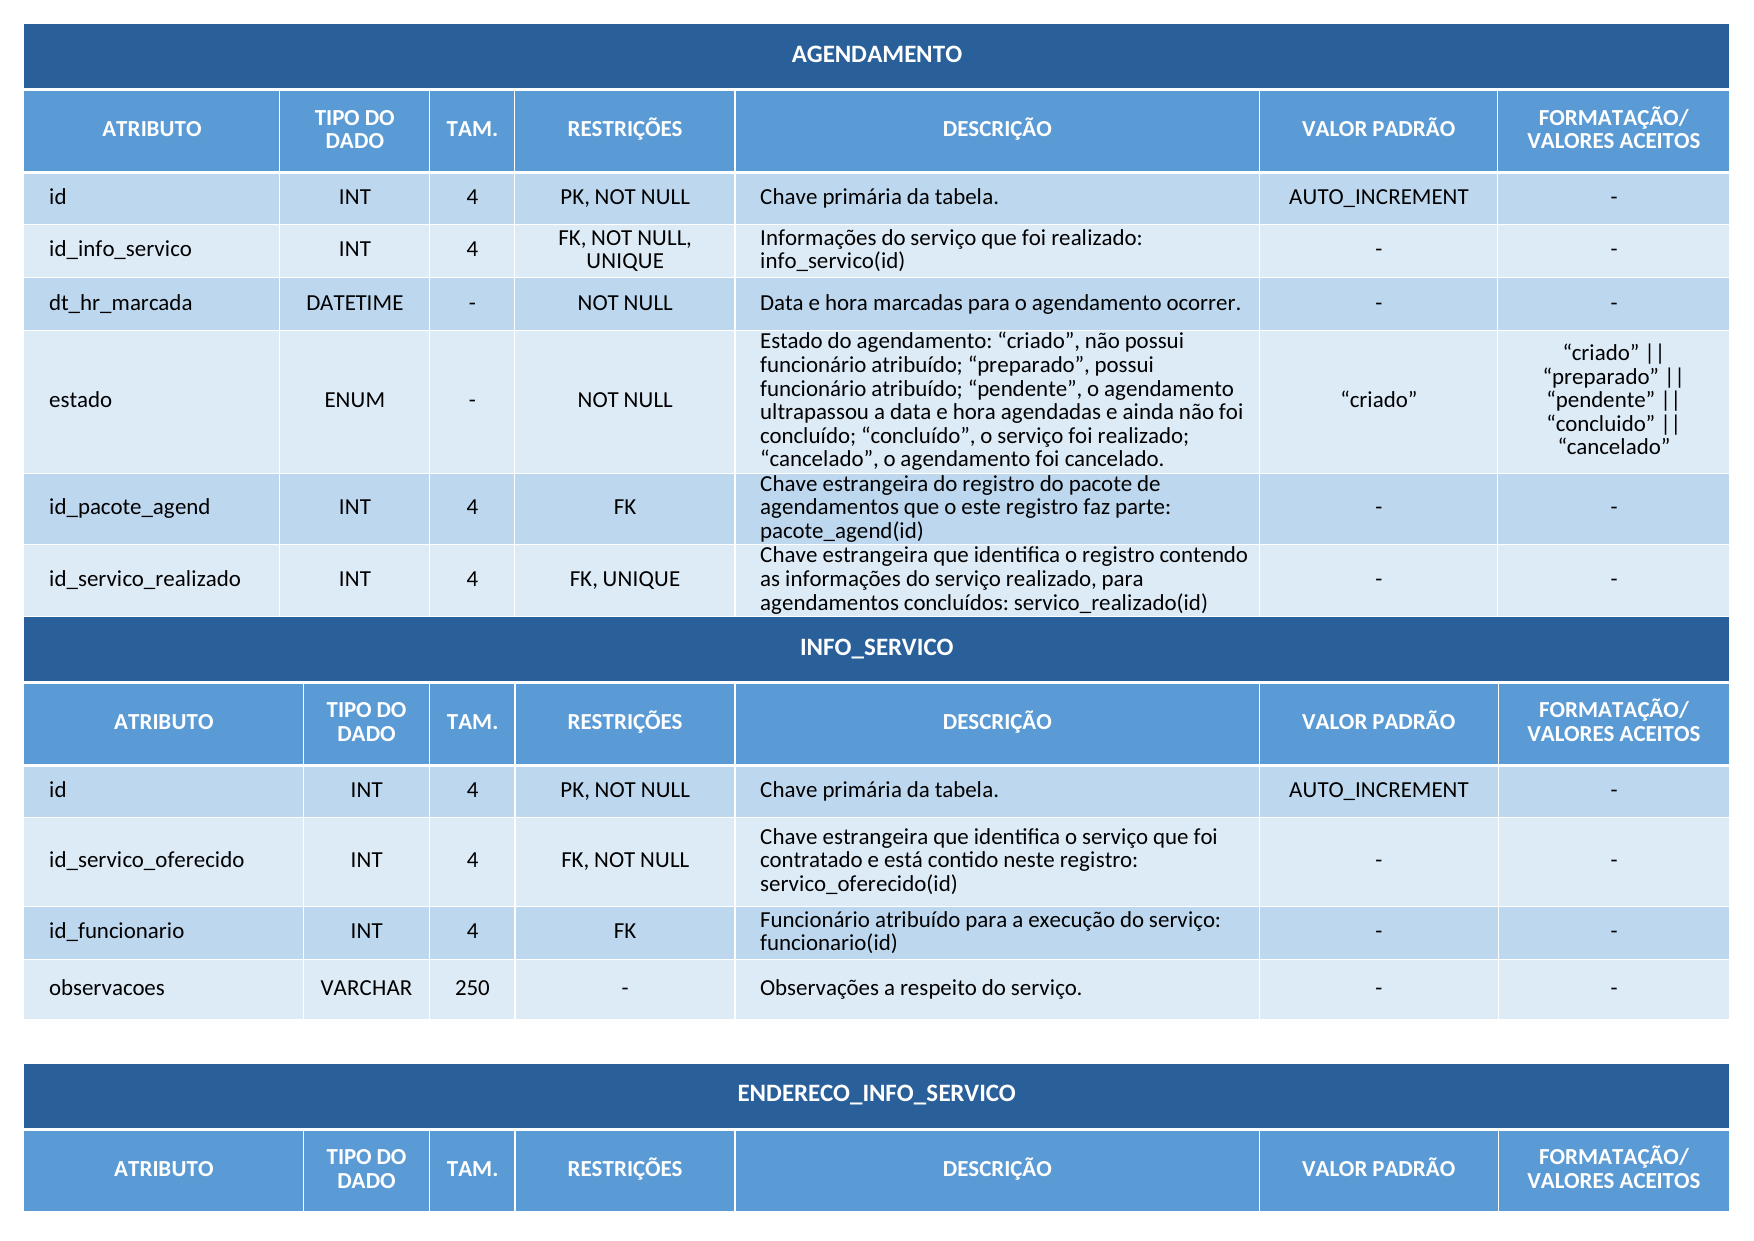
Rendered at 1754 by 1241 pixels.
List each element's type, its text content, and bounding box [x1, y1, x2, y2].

table_cell TIPO DO DADO [304, 684, 429, 764]
table_header AGENDAMENTO [24, 24, 1729, 88]
table_cell Data e hora marcadas para o agendamento ocorrer. [736, 278, 1259, 330]
table_cell ENUM [280, 331, 429, 473]
table_cell - [430, 278, 514, 330]
table_cell FK [516, 907, 734, 959]
table_cell FORMATAÇÃO/VALORES ACEITOS [1499, 684, 1729, 764]
table_cell id_funcionario [24, 907, 303, 959]
table_cell - [1499, 960, 1729, 1019]
table_cell TAM. [430, 1131, 514, 1211]
table_cell Chave primária da tabela. [736, 174, 1259, 224]
table_cell NOT NULL [515, 331, 734, 473]
table_cell - [516, 960, 734, 1019]
table_cell - [1498, 174, 1729, 224]
table_cell 250 [430, 960, 514, 1019]
table_cell - [1260, 278, 1497, 330]
table_cell NOT NULL [515, 278, 734, 330]
table_cell - [1498, 225, 1729, 277]
table_cell “criado” [1260, 331, 1497, 473]
table_header INFO_SERVICO [24, 617, 1729, 681]
table_cell 4 [430, 545, 514, 616]
table_cell RESTRIÇÕES [516, 684, 734, 764]
table_cell 4 [430, 767, 514, 817]
table_header ENDERECO_INFO_SERVICO [24, 1064, 1729, 1128]
table_cell - [1498, 474, 1729, 544]
table_cell id [24, 767, 303, 817]
table_cell 4 [430, 818, 514, 906]
table_cell FK, NOT NULL [516, 818, 734, 906]
table_cell - [1498, 545, 1729, 616]
table_cell Chave estrangeira que identifica o registro contendo as informações do serviço realizado, para agendamentos concluídos: servico_realizado(id) [736, 545, 1259, 616]
table_cell dt_hr_marcada [24, 278, 279, 330]
table_cell VALOR PADRÃO [1260, 1131, 1498, 1211]
table_cell Informações do serviço que foi realizado: info_servico(id) [736, 225, 1259, 277]
table_cell 4 [430, 474, 514, 544]
table_cell - [1260, 225, 1497, 277]
table_cell INT [304, 907, 429, 959]
table_cell observacoes [24, 960, 303, 1019]
table_cell DESCRIÇÃO [736, 1131, 1259, 1211]
table_cell Estado do agendamento: “criado”, não possui funcionário atribuído; “preparado”, possui funcionário atribuído; “pendente”, o agendamento ultrapassou a data e hora agendadas e ainda não foi concluído; “concluído”, o serviço foi realizado; “cancelado”, o agendamento foi cancelado. [736, 331, 1259, 473]
table_cell - [1260, 474, 1497, 544]
table_cell - [1499, 818, 1729, 906]
table_cell - [1260, 818, 1498, 906]
table_cell “criado” || “preparado” || “pendente” || “concluido” || “cancelado” [1498, 331, 1729, 473]
table_cell 4 [430, 174, 514, 224]
table_cell PK, NOT NULL [516, 767, 734, 817]
table_cell AUTO_INCREMENT [1260, 767, 1498, 817]
table_cell ATRIBUTO [24, 684, 303, 764]
table_cell Observações a respeito do serviço. [736, 960, 1259, 1019]
table_cell Chave estrangeira do registro do pacote de agendamentos que o este registro faz parte: pacote_agend(id) [736, 474, 1259, 544]
table_cell Funcionário atribuído para a execução do serviço: funcionario(id) [736, 907, 1259, 959]
table_cell id_servico_realizado [24, 545, 279, 616]
table_cell id [24, 174, 279, 224]
table_cell - [1260, 545, 1497, 616]
table_cell VARCHAR [304, 960, 429, 1019]
table_cell INT [280, 545, 429, 616]
table_cell - [1499, 767, 1729, 817]
table_cell RESTRIÇÕES [515, 91, 734, 171]
table_cell TAM. [430, 91, 514, 171]
table_cell ATRIBUTO [24, 1131, 303, 1211]
table_cell id_servico_oferecido [24, 818, 303, 906]
table_cell FORMATAÇÃO/VALORES ACEITOS [1498, 91, 1729, 171]
table_cell DESCRIÇÃO [736, 91, 1259, 171]
table_cell INT [280, 174, 429, 224]
table_cell 4 [430, 907, 514, 959]
table_cell FK, NOT NULL, UNIQUE [515, 225, 734, 277]
table_cell ATRIBUTO [24, 91, 279, 171]
table_cell FK, UNIQUE [515, 545, 734, 616]
table_cell - [430, 331, 514, 473]
table_cell INT [304, 767, 429, 817]
table_cell Chave primária da tabela. [736, 767, 1259, 817]
table_cell TIPO DO DADO [280, 91, 429, 171]
table_cell INT [304, 818, 429, 906]
table_cell INT [280, 474, 429, 544]
table_cell Chave estrangeira que identifica o serviço que foi contratado e está contido neste registro: servico_oferecido(id) [736, 818, 1259, 906]
table_cell - [1498, 278, 1729, 330]
table_cell VALOR PADRÃO [1260, 684, 1498, 764]
table_cell FORMATAÇÃO/VALORES ACEITOS [1499, 1131, 1729, 1211]
table_cell FK [515, 474, 734, 544]
table_cell TIPO DO DADO [304, 1131, 429, 1211]
table_cell estado [24, 331, 279, 473]
table_cell id_info_servico [24, 225, 279, 277]
table_cell DATETIME [280, 278, 429, 330]
table_cell VALOR PADRÃO [1260, 91, 1497, 171]
table_cell id_pacote_agend [24, 474, 279, 544]
table_cell PK, NOT NULL [515, 174, 734, 224]
table_cell AUTO_INCREMENT [1260, 174, 1497, 224]
table_cell - [1260, 960, 1498, 1019]
table_cell RESTRIÇÕES [516, 1131, 734, 1211]
table_cell 4 [430, 225, 514, 277]
table_cell INT [280, 225, 429, 277]
table_cell DESCRIÇÃO [736, 684, 1259, 764]
table_cell TAM. [430, 684, 514, 764]
table_cell - [1260, 907, 1498, 959]
table_cell - [1499, 907, 1729, 959]
